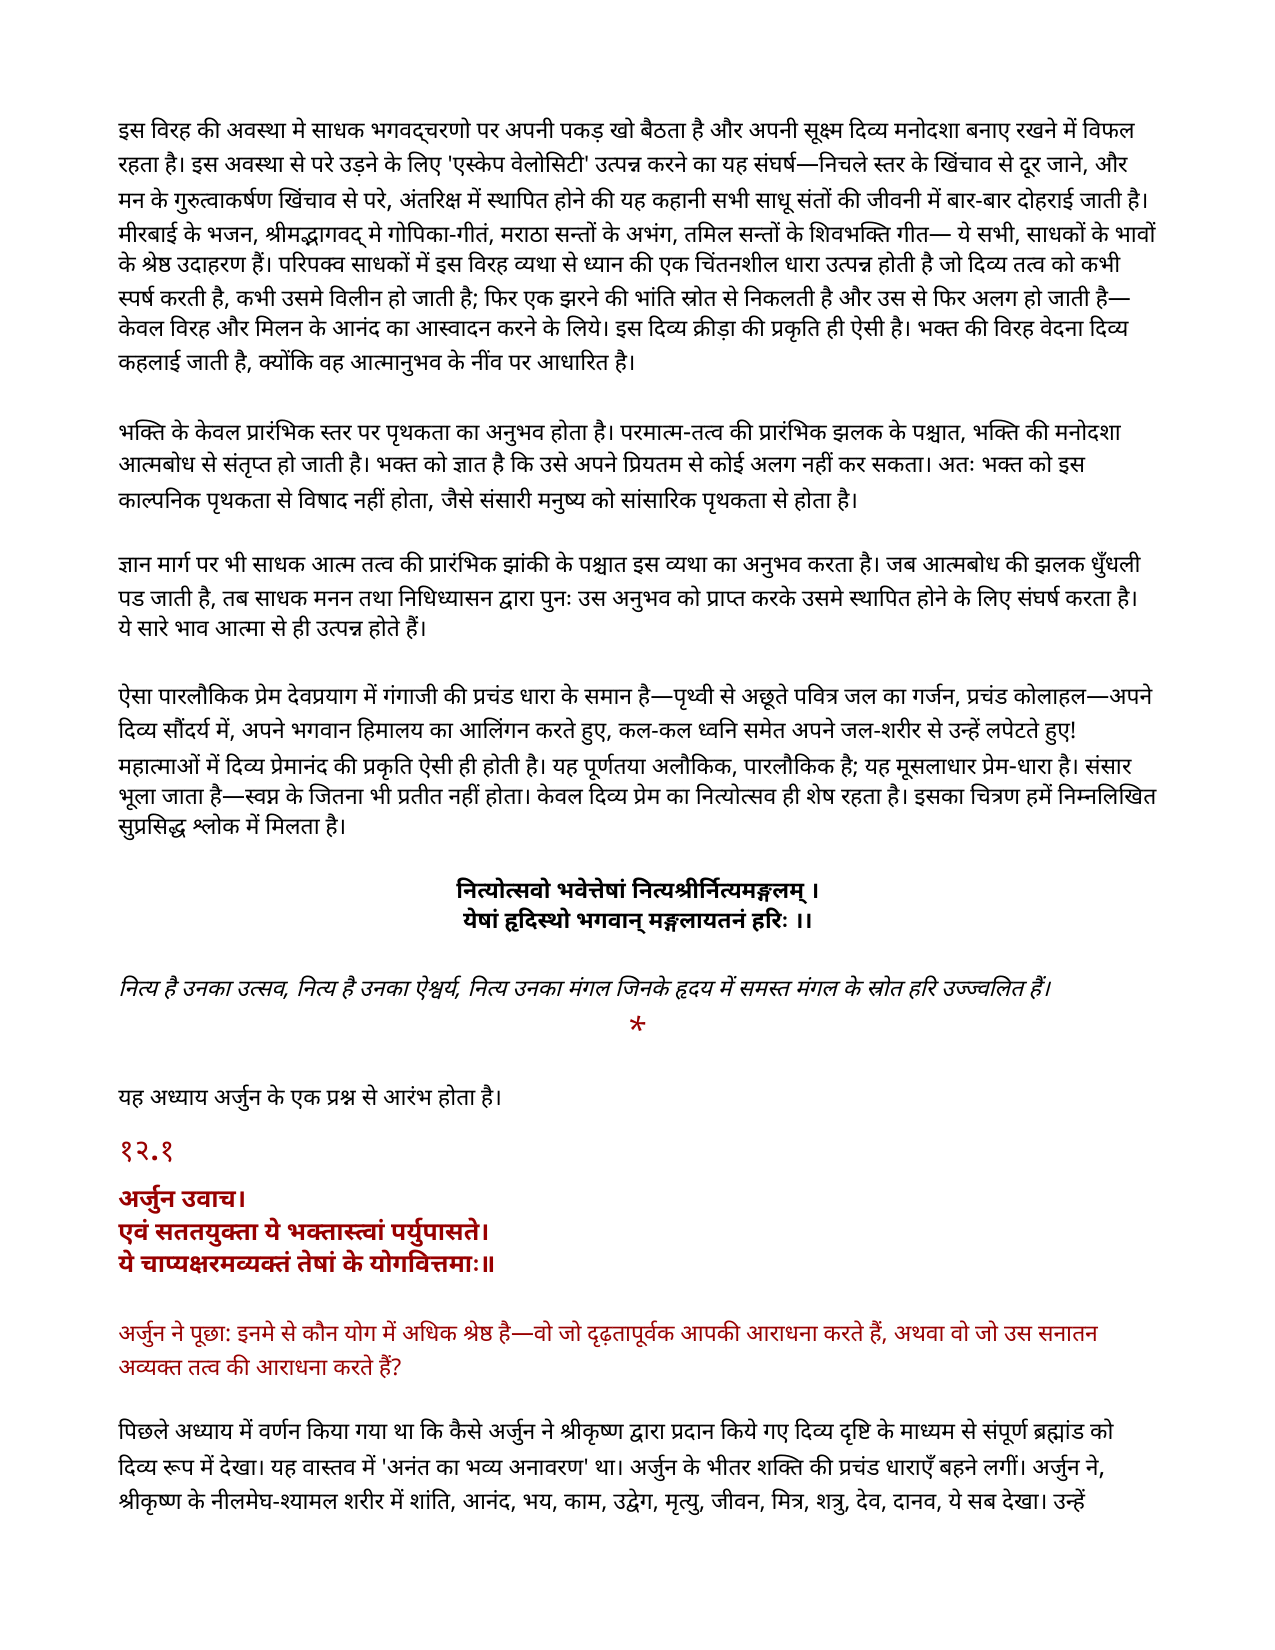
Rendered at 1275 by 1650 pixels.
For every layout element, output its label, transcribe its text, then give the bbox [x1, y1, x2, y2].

text नित्योत्सवो भवेत्तेषां नित्यश्रीर्नित्यमङ्गलम् । [118, 878, 1157, 908]
subtitle १२.१ [118, 1129, 1157, 1172]
text नित्य है उनका उत्सव, नित्य है उनका ऐश्वर्य, नित्य उनका मंगल जिनके हृदय में समस्त मंगल के स्रोत हरि उज्ज्वलित हैं। [118, 972, 1157, 1006]
text ज्ञान मार्ग पर भी साधक आत्म तत्व की प्रारंभिक झांकी के पश्चात इस व्यथा का अनुभव करता है। जब आत्मबोध की झलक धुँधली पड जाती है, तब साधक मनन तथा निधिध्यासन द्वारा पुनः उस अनुभव को प्राप्त करके उसमे स्थापित होने के लिए संघर्ष करता है। ये सारे भाव आत्मा से ही उत्पन्न होते हैं। [118, 552, 1157, 646]
text इस विरह की अवस्था मे साधक भगवद्चरणो पर अपनी पकड़ खो बैठता है और अपनी सूक्ष्म दिव्य मनोदशा बनाए रखने में विफल रहता है। इस अवस्था से परे उड़ने के लिए 'एस्केप वेलोसिटी' उत्पन्न करने का यह संघर्ष—निचले स्तर के खिंचाव से दूर जाने, और मन के गुरुत्वाकर्षण खिंचाव से परे, अंतरिक्ष में स्थापित होने की यह कहानी सभी साधू संतों की जीवनी में बार-बार दोहराई जाती है। मीरबाई के भजन, श्रीमद्भागवद् मे गोपिका-गीतं, मराठा सन्तों के अभंग, तमिल सन्तों के शिवभक्ति गीत— ये सभी, साधकों के भावों के श्रेष्ठ उदाहरण हैं। परिपक्व साधकों में इस विरह व्यथा से ध्यान की एक चिंतनशील धारा उत्पन्न होती है जो दिव्य तत्व को कभी स्पर्ष करती है, कभी उसमे विलीन हो जाती है; फिर एक झरने की भांति स्रोत से निकलती है और उस से फिर अलग हो जाती है—केवल विरह और मिलन के आनंद का आस्वादन करने के लिये। इस दिव्य क्रीड़ा की प्रकृति ही ऐसी है। भक्त की विरह वेदना दिव्य कहलाई जाती है, क्योंकि वह आत्मानुभव के नींव पर आधारित है। [118, 118, 1157, 379]
text पिछले अध्याय में वर्णन किया गया था कि कैसे अर्जुन ने श्रीकृष्ण द्वारा प्रदान किये गए दिव्य दृष्टि के माध्यम से संपूर्ण ब्रह्मांड को दिव्य रूप में देखा। यह वास्तव में 'अनंत का भव्य अनावरण' था। अर्जुन के भीतर शक्ति की प्रचंड धाराएँ बहने लगीं। अर्जुन ने, श्रीकृष्ण के नीलमेघ-श्यामल शरीर में शांति, आनंद, भय, काम, उद्वेग, मृत्यु, जीवन, मित्र, शत्रु, देव, दानव, ये सब देखा। उन्हें [118, 1419, 1157, 1518]
text भक्ति के केवल प्रारंभिक स्तर पर पृथकता का अनुभव होता है। परमात्म-तत्व की प्रारंभिक झलक के पश्चात, भक्ति की मनोदशा आत्मबोध से संतृप्त हो जाती है। भक्त को ज्ञात है कि उसे अपने प्रियतम से कोई अलग नहीं कर सकता। अतः भक्त को इस काल्पनिक पृथकता से विषाद नहीं होता, जैसे संसारी मनुष्य को सांसारिक पृथकता से होता है। [118, 413, 1157, 518]
text येषां हृदिस्थो भगवान् मङ्गलायतनं हरिः ।। [118, 908, 1157, 938]
text ऐसा पारलौकिक प्रेम देवप्रयाग में गंगाजी की प्रचंड धारा के समान है—पृथ्वी से अछूते पवित्र जल का गर्जन, प्रचंड कोलाहल—अपने दिव्य सौंदर्य में, अपने भगवान हिमालय का आलिंगन करते हुए, कल-कल ध्वनि समेत अपने जल-शरीर से उन्हें लपेटते हुए! महात्माओं में दिव्य प्रेमानंद की प्रकृति ऐसी ही होती है। यह पूर्णतया अलौकिक, पारलौकिक है; यह मूसलाधार प्रेम-धारा है। संसार भूला जाता है—स्वप्न के जितना भी प्रतीत नहीं होता। केवल दिव्य प्रेम का नित्योत्सव ही शेष रहता है। इसका चित्रण हमें निम्नलिखित सुप्रसिद्ध श्लोक में मिलता है। [118, 680, 1157, 844]
text यह अध्याय अर्जुन के एक प्रश्न से आरंभ होता है। [118, 1085, 1157, 1115]
text * [118, 1006, 1157, 1051]
text एवं सततयुक्ता ये भक्तास्त्वां पर्युपासते। [118, 1218, 1157, 1250]
text अर्जुन ने पूछा: इनमे से कौन योग में अधिक श्रेष्ठ है—वो जो दृढ़तापूर्वक आपकी आराधना करते हैं, अथवा वो जो उस सनातन अव्यक्त तत्व की आराधना करते हैं? [118, 1317, 1157, 1384]
text ये चाप्यक्षरमव्यक्तं तेषां के योगवित्तमाः॥ [118, 1250, 1157, 1283]
text अर्जुन उवाच। [118, 1185, 1157, 1218]
